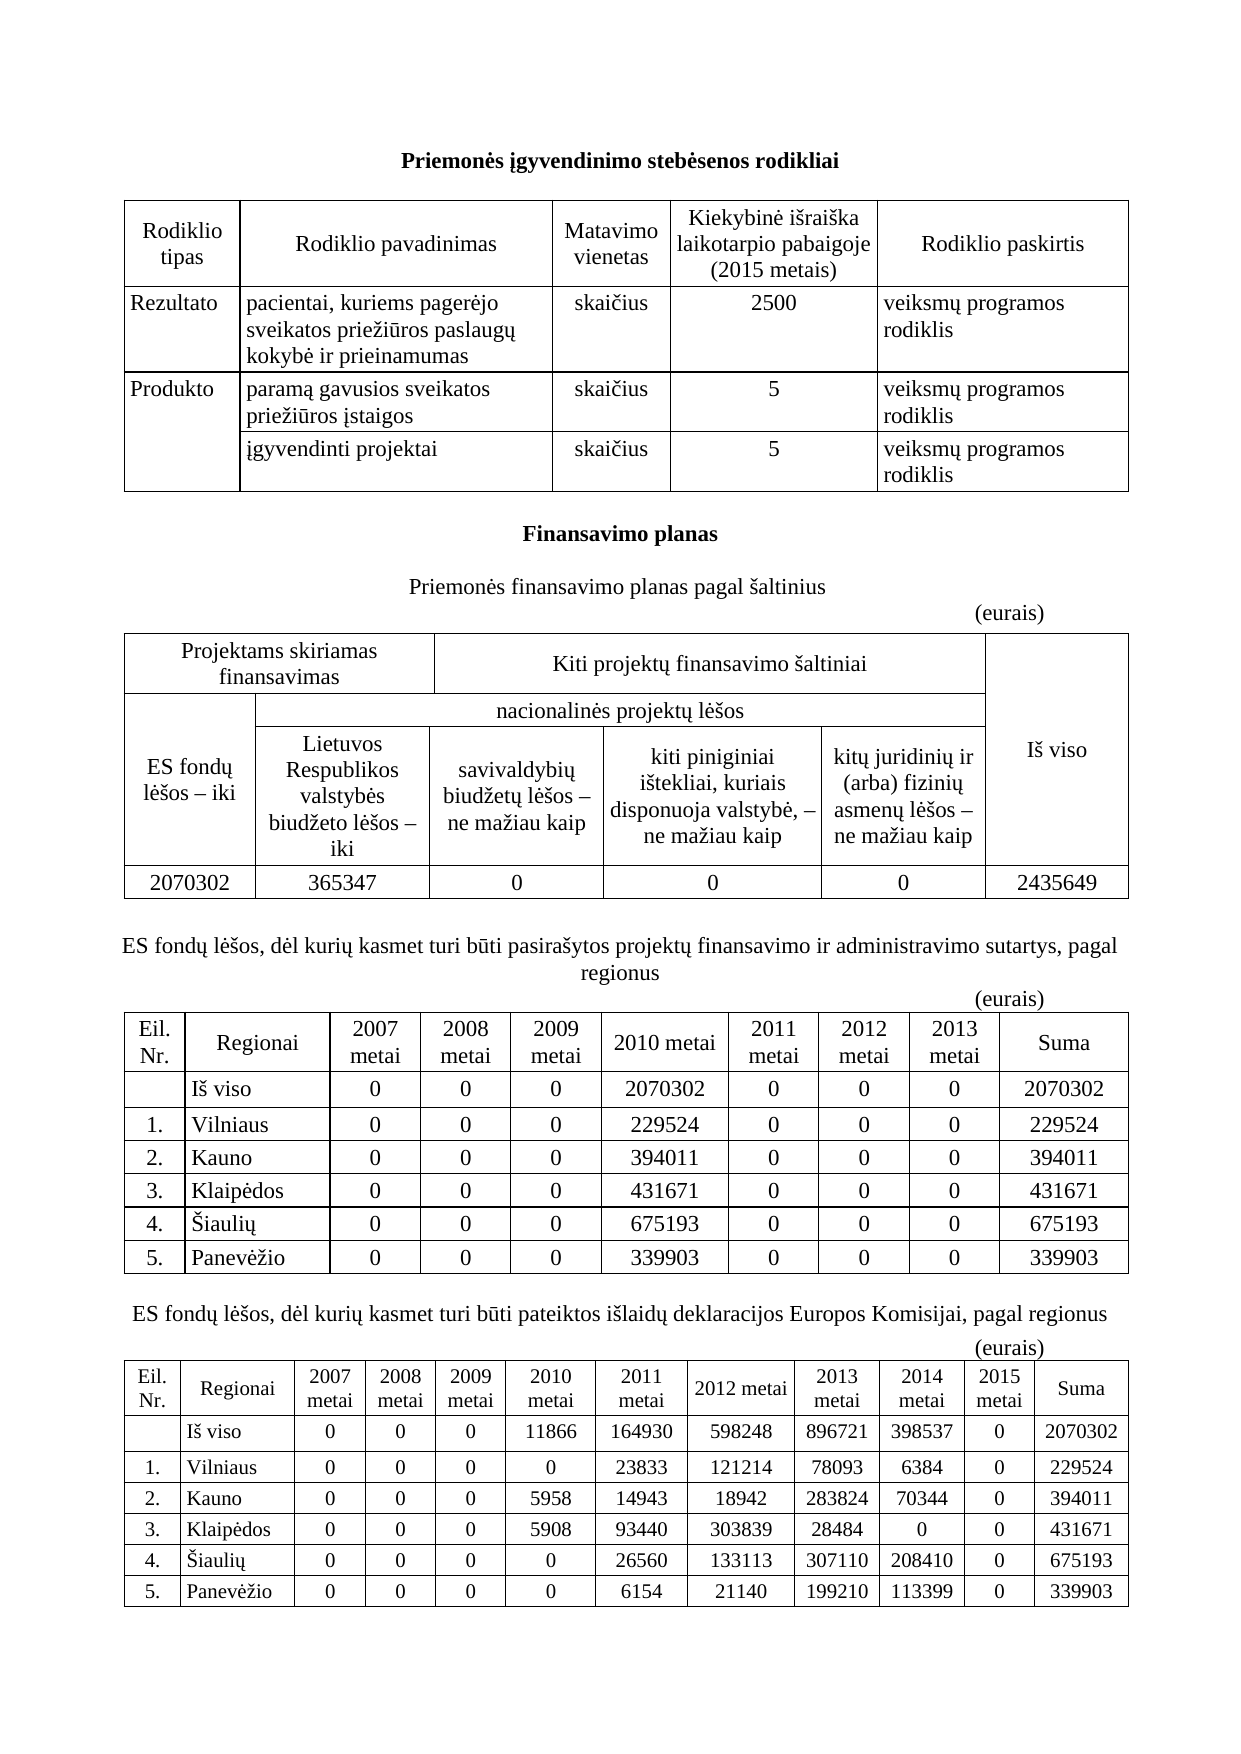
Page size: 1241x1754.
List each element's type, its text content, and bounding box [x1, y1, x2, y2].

table_cell 0 [910, 1108, 999, 1140]
table_header Projektams skiriamas finansavimas [125, 634, 434, 693]
table_cell 394011 [1000, 1141, 1128, 1173]
table_cell 6154 [596, 1576, 687, 1606]
table_cell kitų juridinių ir (arba) fizinių asmenų lėšos – ne mažiau kaip [822, 727, 985, 864]
table_cell 0 [729, 1141, 818, 1173]
table_header 2009 metai [436, 1361, 505, 1415]
table_cell 121214 [688, 1452, 794, 1482]
table_cell 0 [729, 1241, 818, 1273]
table_cell 0 [506, 1576, 595, 1606]
table_cell įgyvendinti projektai [241, 432, 552, 491]
table_cell 2070302 [125, 866, 255, 898]
table_cell 14943 [596, 1483, 687, 1513]
table_header Rodiklio tipas [125, 201, 239, 286]
table_cell Vilniaus [181, 1452, 294, 1482]
table_cell Produkto [125, 373, 239, 491]
table_cell veiksmų programos rodiklis [878, 373, 1128, 431]
table_cell 0 [366, 1416, 435, 1451]
table_header 2013 metai [910, 1013, 999, 1071]
table_cell Lietuvos Respublikos valstybės biudžeto lėšos – iki [256, 727, 429, 864]
table_cell 3. [125, 1514, 180, 1544]
table_cell 431671 [602, 1174, 728, 1206]
table_cell 0 [331, 1141, 420, 1173]
table_cell 5. [125, 1241, 184, 1273]
table_cell 0 [819, 1108, 909, 1140]
table_cell 0 [729, 1174, 818, 1206]
table_cell 0 [511, 1108, 601, 1140]
table_cell 0 [819, 1174, 909, 1206]
table_cell 3. [125, 1174, 184, 1206]
table_cell nacionalinės projektų lėšos [256, 694, 985, 726]
table_cell 896721 [795, 1416, 879, 1451]
table_cell 0 [421, 1141, 510, 1173]
table_cell 78093 [795, 1452, 879, 1482]
table_cell pacientai, kuriems pagerėjo sveikatos priežiūros paslaugų kokybė ir prieinamumas [241, 287, 552, 371]
table_cell 0 [506, 1452, 595, 1482]
table_cell 0 [295, 1452, 365, 1482]
table_cell Panevėžio [186, 1241, 329, 1273]
table_cell 113399 [880, 1576, 964, 1606]
table_cell 0 [511, 1208, 601, 1240]
table_cell Kauno [181, 1483, 294, 1513]
table_cell 339903 [602, 1241, 728, 1273]
text ES fondų lėšos, dėl kurių kasmet turi būti pateiktos išlaidų deklaracijos Europos Komisijai, pagal regionus [118, 1300, 1122, 1327]
table_header Matavimo vienetas [553, 201, 670, 286]
table_cell 0 [421, 1072, 510, 1107]
table_cell 4. [125, 1545, 180, 1575]
table_cell 394011 [1035, 1483, 1128, 1513]
table_cell 2500 [671, 287, 877, 371]
table_header 2011 metai [596, 1361, 687, 1415]
table_cell skaičius [553, 432, 670, 491]
table_cell 675193 [1000, 1208, 1128, 1240]
table_cell 0 [511, 1174, 601, 1206]
table_cell 0 [295, 1545, 365, 1575]
table_cell 675193 [1035, 1545, 1128, 1575]
table_cell 0 [331, 1108, 420, 1140]
table_cell Klaipėdos [181, 1514, 294, 1544]
table_cell skaičius [553, 287, 670, 371]
table_cell 0 [436, 1514, 505, 1544]
table_cell 0 [366, 1514, 435, 1544]
table_cell 0 [331, 1241, 420, 1273]
table_cell 0 [910, 1208, 999, 1240]
table_cell Šiaulių [186, 1208, 329, 1240]
table_cell 5 [671, 432, 877, 491]
table_header Eil. Nr. [125, 1361, 180, 1415]
table_cell 431671 [1035, 1514, 1128, 1544]
table_cell 0 [295, 1416, 365, 1451]
table_cell 0 [421, 1241, 510, 1273]
text (eurais) [974, 599, 1122, 626]
table_cell 339903 [1000, 1241, 1128, 1273]
table_cell Panevėžio [181, 1576, 294, 1606]
table_header Kiti projektų finansavimo šaltiniai [435, 634, 985, 693]
table_cell 598248 [688, 1416, 794, 1451]
table_header Regionai [181, 1361, 294, 1415]
table_cell Klaipėdos [186, 1174, 329, 1206]
table_cell 0 [819, 1141, 909, 1173]
table_cell 0 [729, 1072, 818, 1107]
table_cell 2070302 [602, 1072, 728, 1107]
table_cell 339903 [1035, 1576, 1128, 1606]
table_cell 0 [295, 1576, 365, 1606]
table_cell 4. [125, 1208, 184, 1240]
table_header 2011 metai [729, 1013, 818, 1071]
table_cell ES fondų lėšos – iki [125, 694, 255, 864]
table_header 2014 metai [880, 1361, 964, 1415]
table_header 2015 metai [965, 1361, 1034, 1415]
table_cell 229524 [1035, 1452, 1128, 1482]
table_cell 229524 [1000, 1108, 1128, 1140]
table_cell 0 [366, 1483, 435, 1513]
table_header Regionai [186, 1013, 329, 1071]
table_cell 0 [819, 1208, 909, 1240]
table_header 2012 metai [688, 1361, 794, 1415]
table_cell 0 [421, 1174, 510, 1206]
table_cell 2070302 [1035, 1416, 1128, 1451]
table_cell 394011 [602, 1141, 728, 1173]
table_cell 0 [511, 1141, 601, 1173]
table_cell 365347 [256, 866, 429, 898]
table_cell 0 [822, 866, 985, 898]
table_cell 0 [366, 1452, 435, 1482]
table_cell 0 [436, 1545, 505, 1575]
table_cell [125, 1416, 180, 1451]
table_header Iš viso [986, 634, 1128, 864]
table_header Suma [1035, 1361, 1128, 1415]
table_header 2009 metai [511, 1013, 601, 1071]
table_cell paramą gavusios sveikatos priežiūros įstaigos [241, 373, 552, 431]
table_header Rodiklio pavadinimas [241, 201, 552, 286]
text Finansavimo planas [118, 520, 1122, 547]
table_cell 0 [421, 1208, 510, 1240]
table_cell 0 [421, 1108, 510, 1140]
table_cell 0 [436, 1576, 505, 1606]
table_cell 0 [295, 1483, 365, 1513]
table_cell 23833 [596, 1452, 687, 1482]
table_cell 11866 [506, 1416, 595, 1451]
table_cell Iš viso [186, 1072, 329, 1107]
table_cell 398537 [880, 1416, 964, 1451]
table_cell 0 [910, 1174, 999, 1206]
table_cell 164930 [596, 1416, 687, 1451]
table_cell 5958 [506, 1483, 595, 1513]
text (eurais) [118, 985, 1122, 1012]
text Priemonės įgyvendinimo stebėsenos rodikliai [118, 147, 1122, 173]
table_header 2010 metai [602, 1013, 728, 1071]
table_cell 93440 [596, 1514, 687, 1544]
table_header 2010 metai [506, 1361, 595, 1415]
table_cell 0 [965, 1576, 1034, 1606]
table_cell 1. [125, 1108, 184, 1140]
table_cell 0 [511, 1241, 601, 1273]
table_cell 0 [331, 1174, 420, 1206]
table_cell 307110 [795, 1545, 879, 1575]
table_cell 0 [295, 1514, 365, 1544]
table_cell 303839 [688, 1514, 794, 1544]
table_cell 6384 [880, 1452, 964, 1482]
text (eurais) [118, 1334, 1122, 1360]
table_cell 133113 [688, 1545, 794, 1575]
table_cell 0 [965, 1545, 1034, 1575]
table_cell 2070302 [1000, 1072, 1128, 1107]
table_cell skaičius [553, 373, 670, 431]
text ES fondų lėšos, dėl kurių kasmet turi būti pasirašytos projektų finansavimo ir administravimo sutartys, pagal regionus [118, 932, 1122, 985]
table_header Rodiklio paskirtis [878, 201, 1128, 286]
table_cell 5. [125, 1576, 180, 1606]
table_cell 5 [671, 373, 877, 431]
table_cell kiti piniginiai ištekliai, kuriais disponuoja valstybė, – ne mažiau kaip [604, 727, 821, 864]
table_cell 26560 [596, 1545, 687, 1575]
table_cell 0 [729, 1108, 818, 1140]
table_cell 0 [366, 1545, 435, 1575]
table_cell 0 [366, 1576, 435, 1606]
table_cell 2. [125, 1141, 184, 1173]
table_cell 283824 [795, 1483, 879, 1513]
table_cell 0 [965, 1416, 1034, 1451]
table_cell 0 [430, 866, 603, 898]
table_cell 0 [506, 1545, 595, 1575]
table_cell 0 [910, 1141, 999, 1173]
table_cell 0 [436, 1452, 505, 1482]
table_cell 0 [331, 1208, 420, 1240]
table_cell 0 [819, 1241, 909, 1273]
table_cell 5908 [506, 1514, 595, 1544]
table_header 2008 metai [366, 1361, 435, 1415]
table_cell 0 [910, 1072, 999, 1107]
table_cell savivaldybių biudžetų lėšos – ne mažiau kaip [430, 727, 603, 864]
table_cell veiksmų programos rodiklis [878, 287, 1128, 371]
table_cell 229524 [602, 1108, 728, 1140]
table_cell [125, 1072, 184, 1107]
table_cell 0 [965, 1483, 1034, 1513]
table_header 2008 metai [421, 1013, 510, 1071]
table_cell 0 [819, 1072, 909, 1107]
table_cell 18942 [688, 1483, 794, 1513]
table_cell 2435649 [986, 866, 1128, 898]
table_header 2012 metai [819, 1013, 909, 1071]
table_header Suma [1000, 1013, 1128, 1071]
table_cell Kauno [186, 1141, 329, 1173]
table_cell 0 [436, 1483, 505, 1513]
table_cell 70344 [880, 1483, 964, 1513]
table_cell Rezultato [125, 287, 239, 371]
table_cell veiksmų programos rodiklis [878, 432, 1128, 491]
table_cell 0 [965, 1514, 1034, 1544]
table_cell 0 [511, 1072, 601, 1107]
table_cell 21140 [688, 1576, 794, 1606]
table_cell 2. [125, 1483, 180, 1513]
table_cell Vilniaus [186, 1108, 329, 1140]
table_cell 0 [729, 1208, 818, 1240]
table_cell 0 [331, 1072, 420, 1107]
table_cell 28484 [795, 1514, 879, 1544]
table_cell 0 [436, 1416, 505, 1451]
table_cell 0 [910, 1241, 999, 1273]
table_header 2013 metai [795, 1361, 879, 1415]
table_header Eil. Nr. [125, 1013, 184, 1071]
text Priemonės finansavimo planas pagal šaltinius [118, 573, 1122, 599]
table_header Kiekybinė išraiška laikotarpio pabaigoje (2015 metais) [671, 201, 877, 286]
table_header 2007 metai [331, 1013, 420, 1071]
table_cell 0 [880, 1514, 964, 1544]
table_header 2007 metai [295, 1361, 365, 1415]
table_cell 0 [965, 1452, 1034, 1482]
table_cell 199210 [795, 1576, 879, 1606]
table_cell 675193 [602, 1208, 728, 1240]
table_cell 208410 [880, 1545, 964, 1575]
table_cell Šiaulių [181, 1545, 294, 1575]
table_cell 0 [604, 866, 821, 898]
table_cell Iš viso [181, 1416, 294, 1451]
table_cell 431671 [1000, 1174, 1128, 1206]
table_cell 1. [125, 1452, 180, 1482]
